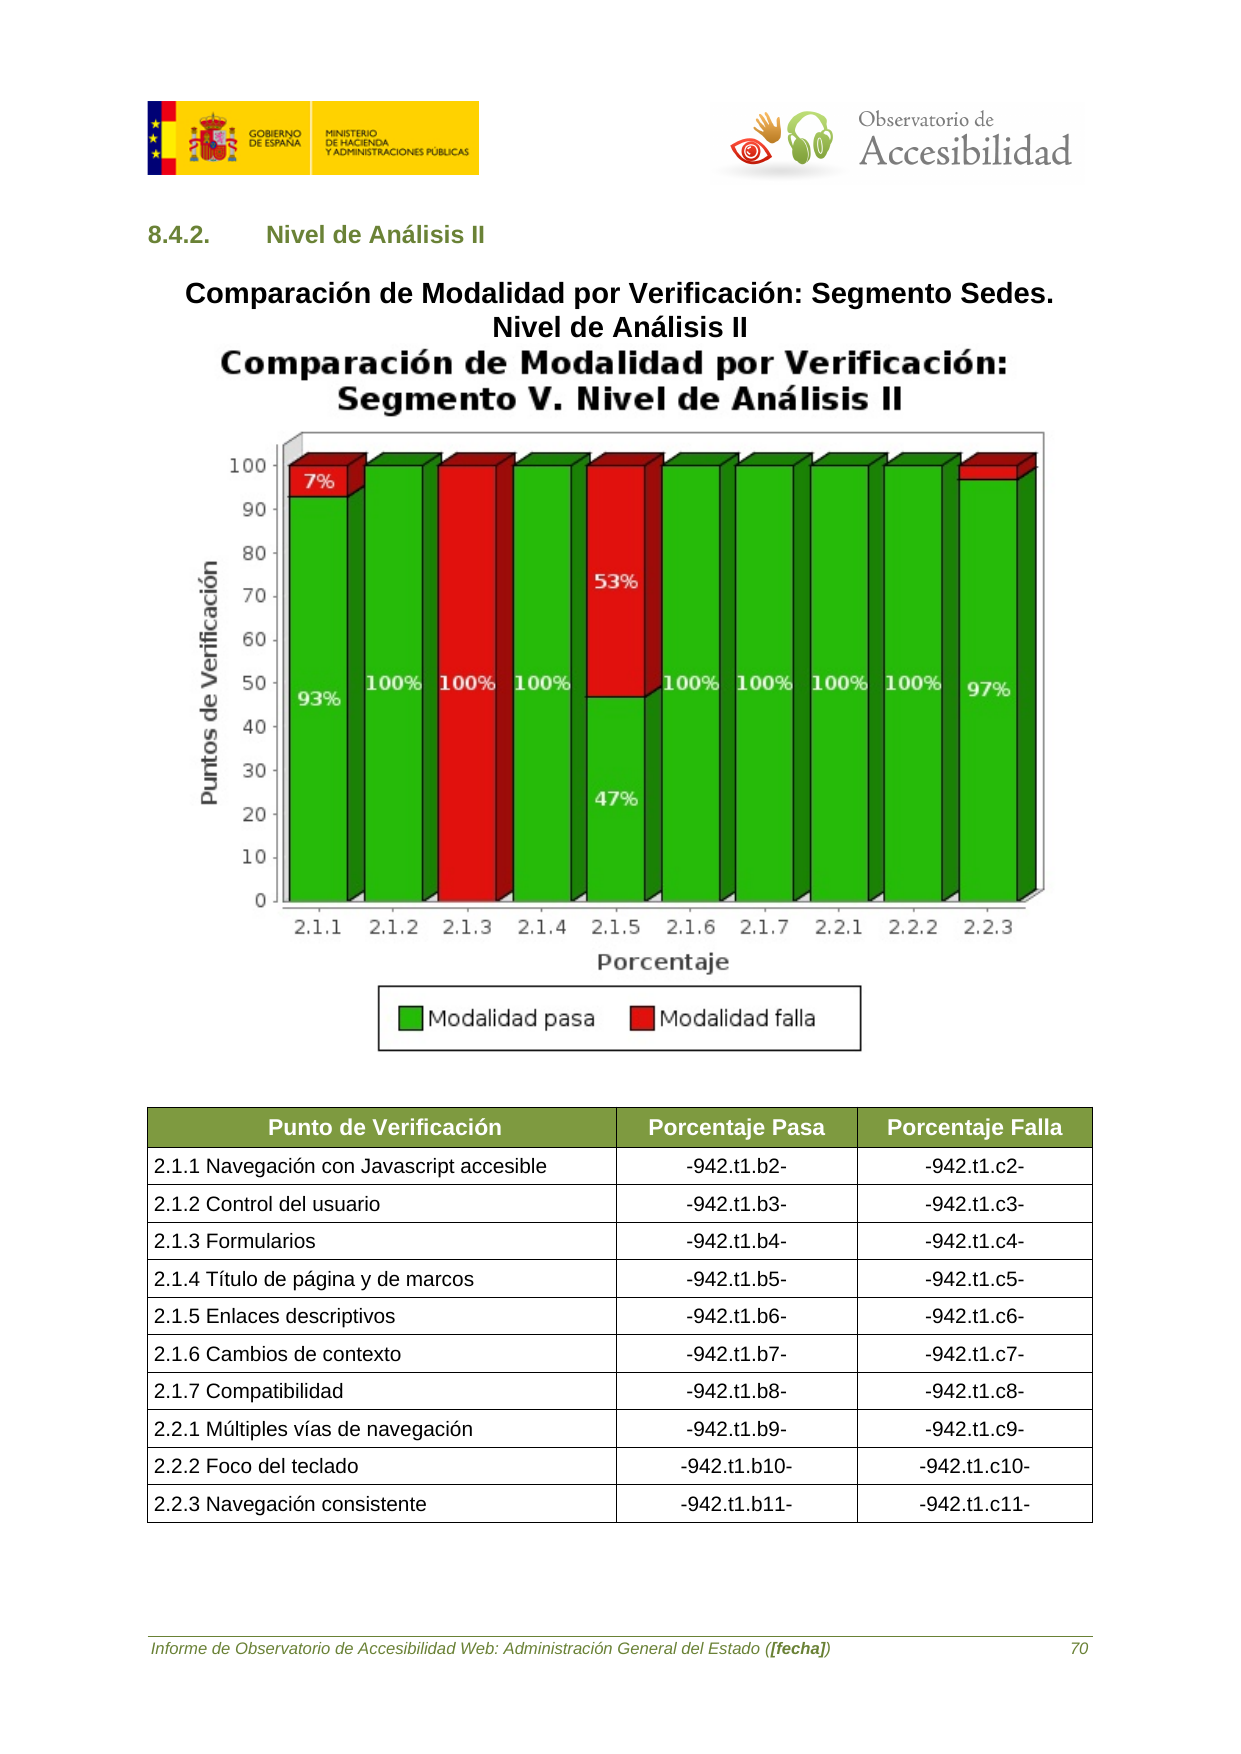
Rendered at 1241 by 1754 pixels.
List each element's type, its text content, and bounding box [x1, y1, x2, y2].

table_cell 2.2.1 Múltiples vías de navegación [148, 1410, 616, 1447]
table_cell -942.t1.c9- [858, 1410, 1092, 1447]
table_cell 2.1.1 Navegación con Javascript accesible [148, 1148, 616, 1184]
picture [178, 343, 1062, 1053]
table_cell -942.t1.b9- [617, 1410, 857, 1447]
table_cell -942.t1.c3- [858, 1185, 1092, 1222]
table_cell 2.2.3 Navegación consistente [148, 1485, 616, 1522]
table_cell -942.t1.b5- [617, 1260, 857, 1297]
text Comparación de Modalidad por Verificación: Segmento Sedes. Nivel de Análisis II [148, 276, 1092, 343]
table_cell -942.t1.b10- [617, 1448, 857, 1484]
table_cell 2.1.7 Compatibilidad [148, 1373, 616, 1409]
table_cell -942.t1.c6- [858, 1298, 1092, 1334]
table_cell 2.1.3 Formularios [148, 1223, 616, 1259]
table_cell -942.t1.c5- [858, 1260, 1092, 1297]
table_cell -942.t1.c2- [858, 1148, 1092, 1184]
table_cell -942.t1.b6- [617, 1298, 857, 1334]
table_cell -942.t1.b2- [617, 1148, 857, 1184]
table_cell -942.t1.c8- [858, 1373, 1092, 1409]
table_cell -942.t1.b8- [617, 1373, 857, 1409]
table_cell 2.1.4 Título de página y de marcos [148, 1260, 616, 1297]
picture [147, 101, 479, 175]
table_header Porcentaje Pasa [617, 1108, 857, 1147]
table_cell -942.t1.c4- [858, 1223, 1092, 1259]
table_cell -942.t1.b11- [617, 1485, 857, 1522]
table_cell 2.1.2 Control del usuario [148, 1185, 616, 1222]
table_cell -942.t1.b4- [617, 1223, 857, 1259]
table_cell 2.1.6 Cambios de contexto [148, 1335, 616, 1372]
table_cell -942.t1.b7- [617, 1335, 857, 1372]
table_cell -942.t1.c7- [858, 1335, 1092, 1372]
picture [710, 102, 1086, 185]
table_header Porcentaje Falla [858, 1108, 1092, 1147]
table_cell 2.2.2 Foco del teclado [148, 1448, 616, 1484]
table_header Punto de Verificación [148, 1108, 616, 1147]
table_cell 2.1.5 Enlaces descriptivos [148, 1298, 616, 1334]
table_cell -942.t1.c10- [858, 1448, 1092, 1484]
subtitle Nivel de Análisis II [148, 220, 1092, 248]
table_cell -942.t1.b3- [617, 1185, 857, 1222]
table_cell -942.t1.c11- [858, 1485, 1092, 1522]
